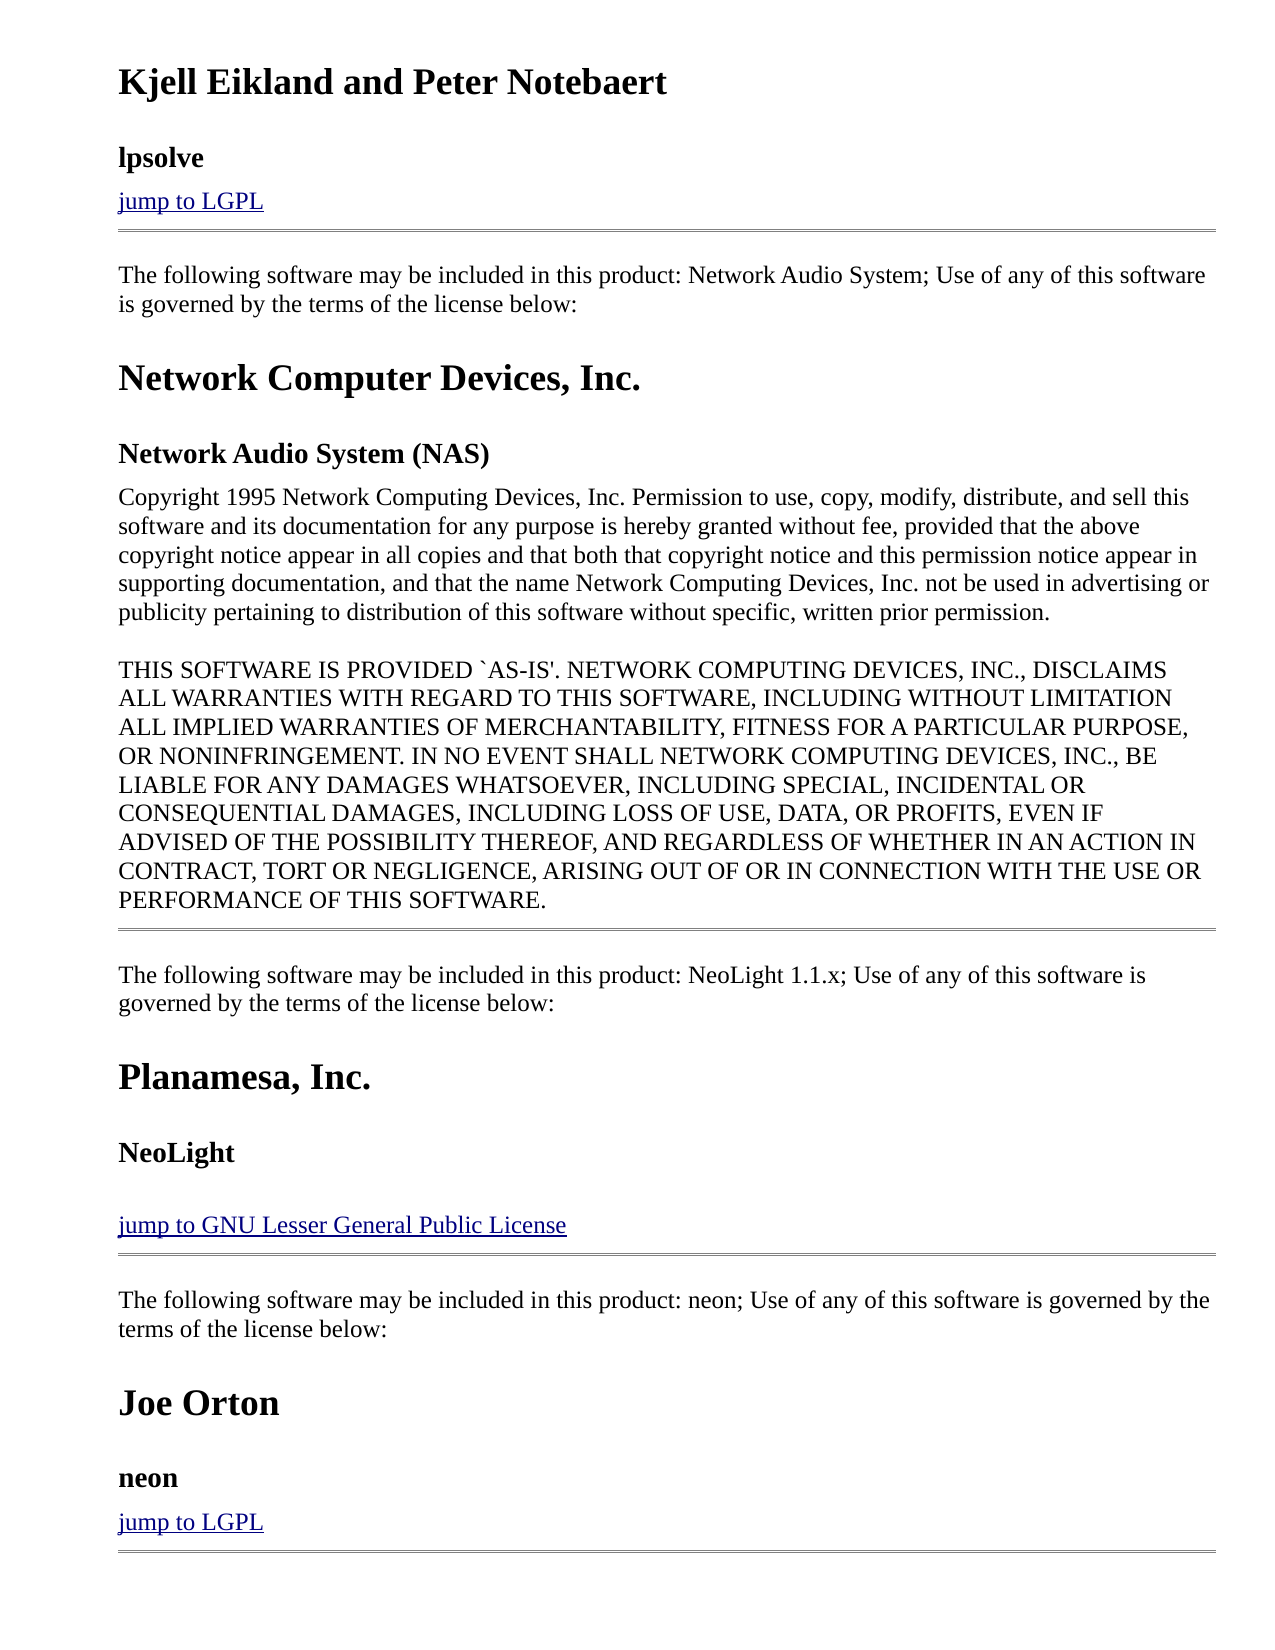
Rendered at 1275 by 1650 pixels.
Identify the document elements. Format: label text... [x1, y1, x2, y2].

text The following software may be included in this product: NeoLight 1.1.x; Use of any of this software is governed by the terms of the license below: [118, 960, 1216, 1017]
text jump to LGPL [118, 1507, 1216, 1535]
subtitle Planamesa, Inc. [118, 1055, 1216, 1098]
subtitle Network Computer Devices, Inc. [118, 356, 1216, 399]
text The following software may be included in this product: neon; Use of any of this software is governed by the terms of the license below: [118, 1285, 1216, 1342]
subtitle lpsolve [118, 140, 1216, 173]
text jump to LGPL [118, 186, 1216, 214]
subtitle Kjell Eikland and Peter Notebaert [118, 59, 1216, 102]
text The following software may be included in this product: Network Audio System; Use of any of this software is governed by the terms of the license below: [118, 261, 1216, 318]
subtitle Network Audio System (NAS) [118, 436, 1216, 470]
text jump to GNU Lesser General Public License [118, 1181, 1216, 1239]
subtitle neon [118, 1461, 1216, 1494]
subtitle Joe Orton [118, 1380, 1216, 1423]
text Copyright 1995 Network Computing Devices, Inc. Permission to use, copy, modify, distribute, and sell this software and its documentation for any purpose is hereby granted without fee, provided that the above copyright notice appear in all copies and that both that copyright notice and this permission notice appear in supporting documentation, and that the name Network Computing Devices, Inc. not be used in advertising or publicity pertaining to distribution of this software without specific, written prior permission. THIS SOFTWARE IS PROVIDED `AS-IS'. NETWORK COMPUTING DEVICES, INC., DISCLAIMS ALL WARRANTIES WITH REGARD TO THIS SOFTWARE, INCLUDING WITHOUT LIMITATION ALL IMPLIED WARRANTIES OF MERCHANTABILITY, FITNESS FOR A PARTICULAR PURPOSE, OR NONINFRINGEMENT. IN NO EVENT SHALL NETWORK COMPUTING DEVICES, INC., BE LIABLE FOR ANY DAMAGES WHATSOEVER, INCLUDING SPECIAL, INCIDENTAL OR CONSEQUENTIAL DAMAGES, INCLUDING LOSS OF USE, DATA, OR PROFITS, EVEN IF ADVISED OF THE POSSIBILITY THEREOF, AND REGARDLESS OF WHETHER IN AN ACTION IN CONTRACT, TORT OR NEGLIGENCE, ARISING OUT OF OR IN CONNECTION WITH THE USE OR PERFORMANCE OF THIS SOFTWARE. [118, 482, 1216, 913]
subtitle NeoLight [118, 1135, 1216, 1169]
